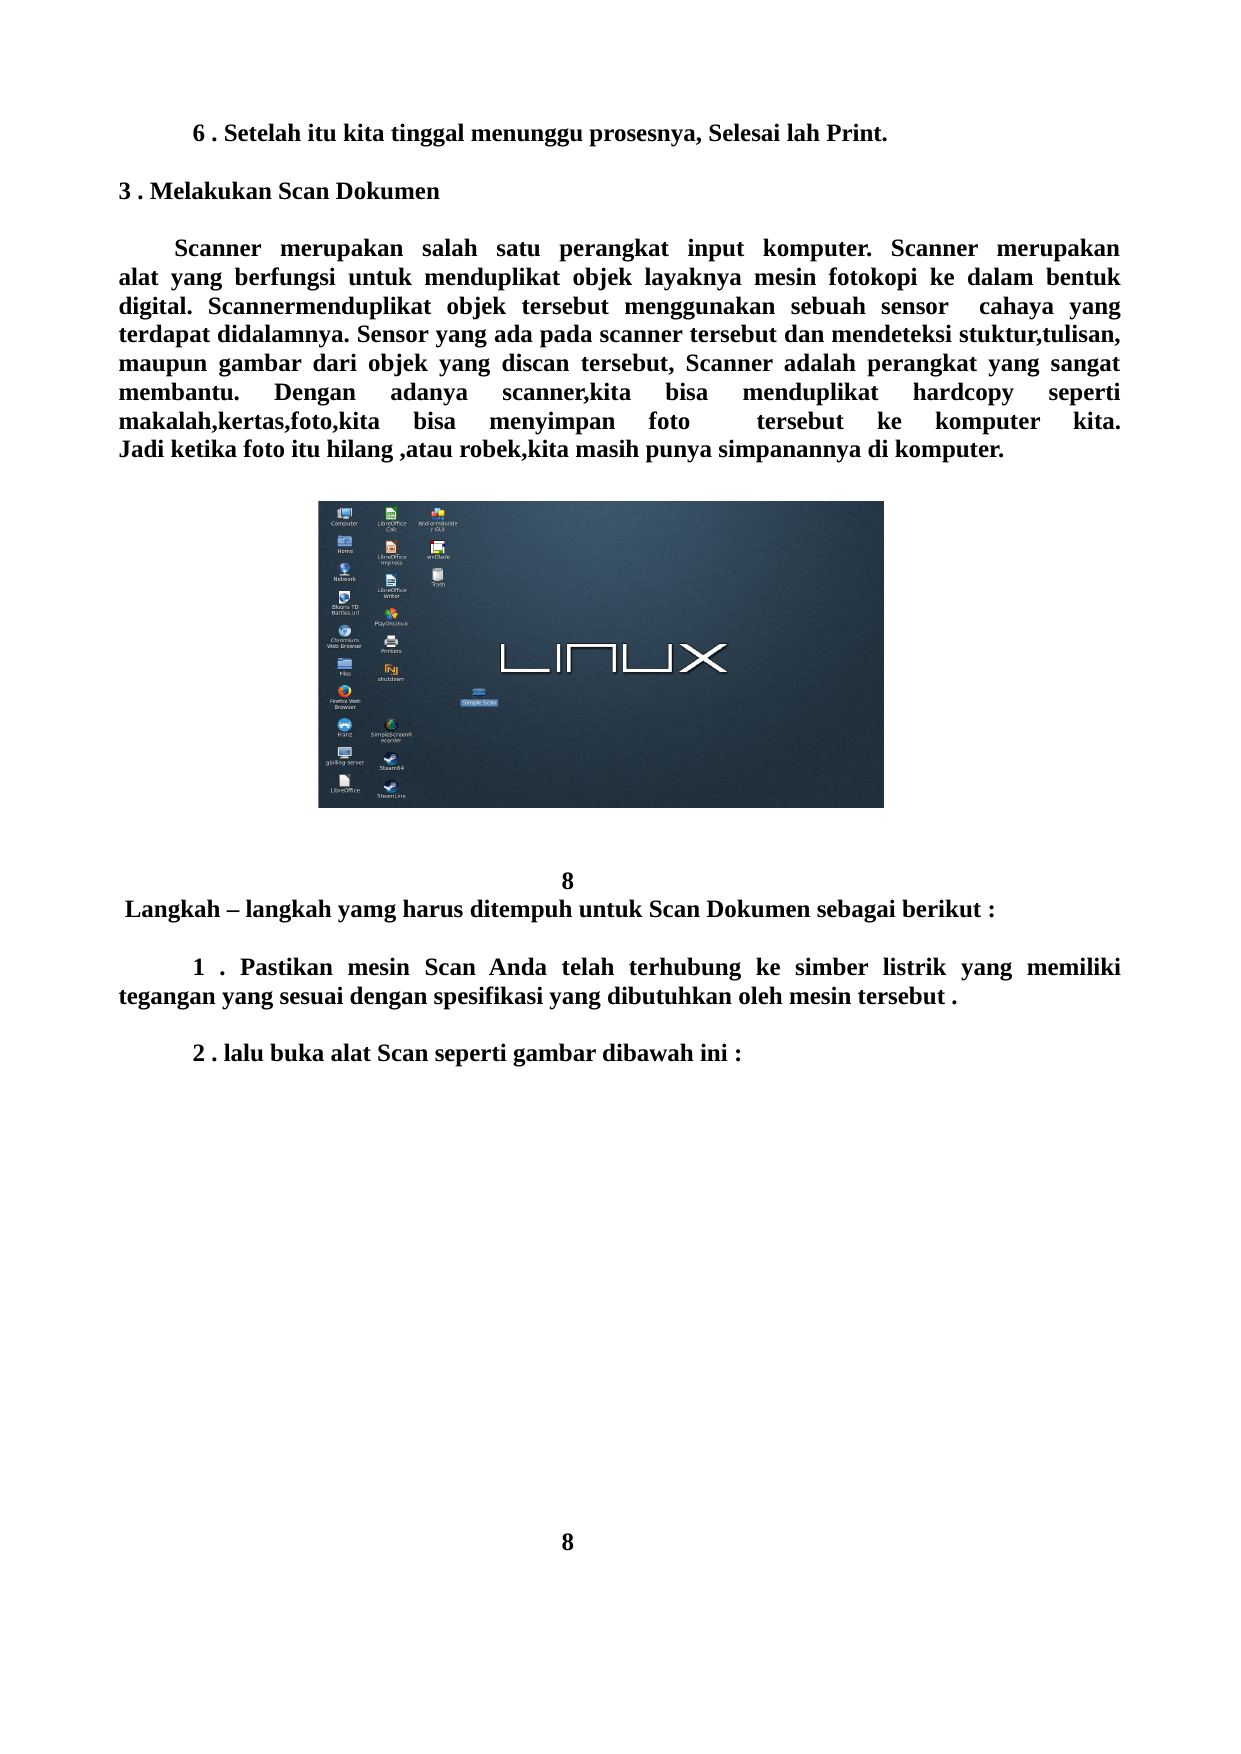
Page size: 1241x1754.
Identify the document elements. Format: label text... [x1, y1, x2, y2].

picture [318, 501, 884, 808]
text 8 [118, 1527, 1122, 1556]
text 2 . lalu buka alat Scan seperti gambar dibawah ini : [118, 1038, 1122, 1067]
text 6 . Setelah itu kita tinggal menunggu prosesnya, Selesai lah Print. [118, 118, 1122, 147]
text 3 . Melakukan Scan Dokumen [118, 176, 1122, 204]
text 1 . Pastikan mesin Scan Anda telah terhubung ke simber listrik yang memiliki tegangan yang sesuai dengan spesifikasi yang dibutuhkan oleh mesin tersebut . [118, 952, 1122, 1009]
text Scanner merupakan salah satu perangkat input komputer. Scanner merupakan alat yang berfungsi untuk menduplikat objek layaknya mesin fotokopi ke dalam bentuk digital. Scannermenduplikat objek tersebut menggunakan sebuah sensor cahaya yang terdapat didalamnya. Sensor yang ada pada scanner tersebut dan mendeteksi stuktur,tulisan, maupun gambar dari objek yang discan tersebut, Scanner adalah perangkat yang sangat membantu. Dengan adanya scanner,kita bisa menduplikat hardcopy seperti makalah,kertas,foto,kita bisa menyimpan foto tersebut ke komputer kita. Jadi ketika foto itu hilang ,atau robek,kita masih punya simpanannya di komputer. [118, 233, 1122, 463]
text 8 [118, 866, 1122, 894]
text Langkah – langkah yamg harus ditempuh untuk Scan Dokumen sebagai berikut : [118, 894, 1122, 923]
